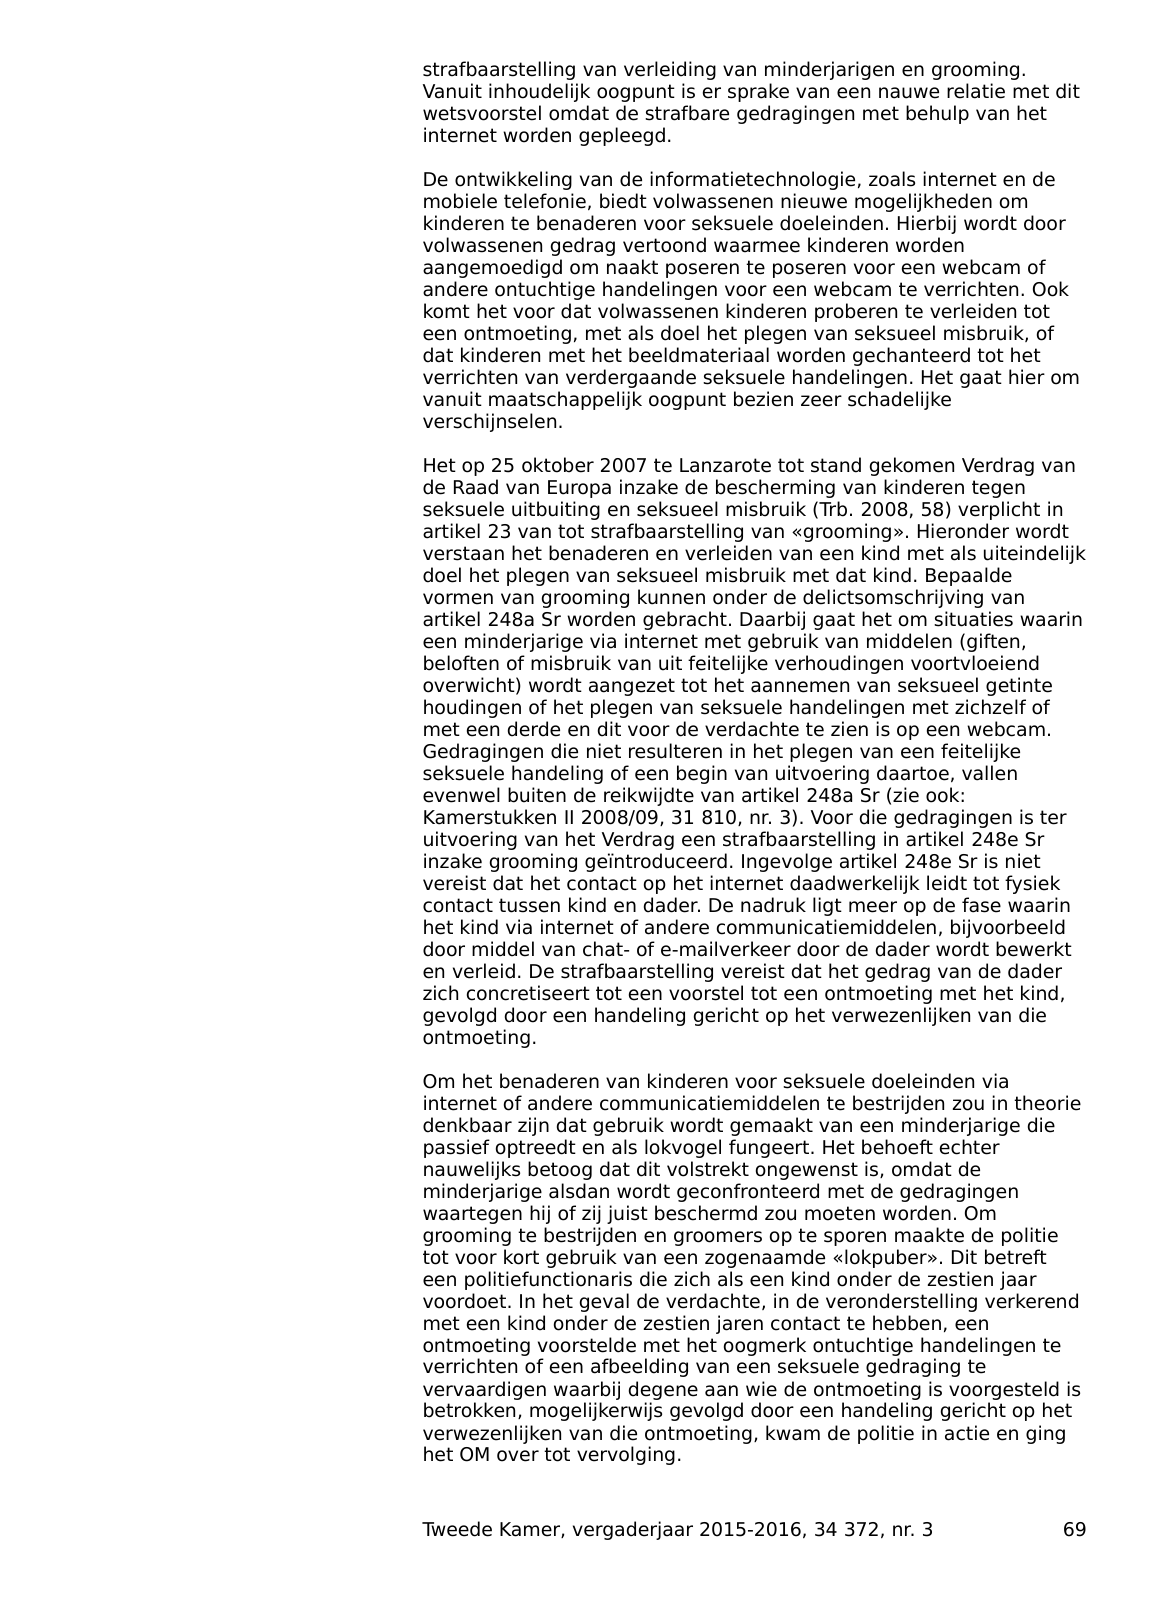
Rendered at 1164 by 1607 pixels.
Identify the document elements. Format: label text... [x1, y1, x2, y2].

text Om het benaderen van kinderen voor seksuele doeleinden via internet of andere communicatiemiddelen te bestrijden zou in theorie denkbaar zijn dat gebruik wordt gemaakt van een minderjarige die passief optreedt en als lokvogel fungeert. Het behoeft echter nauwelijks betoog dat dit volstrekt ongewenst is, omdat de minderjarige alsdan wordt geconfronteerd met de gedragingen waartegen hij of zij juist beschermd zou moeten worden. Om grooming te bestrijden en groomers op te sporen maakte de politie tot voor kort gebruik van een zogenaamde «lokpuber». Dit betreft een politiefunctionaris die zich als een kind onder de zestien jaar voordoet. In het geval de verdachte, in de veronderstelling verkerend met een kind onder de zestien jaren contact te hebben, een ontmoeting voorstelde met het oogmerk ontuchtige handelingen te verrichten of een afbeelding van een seksuele gedraging te vervaardigen waarbij degene aan wie de ontmoeting is voorgesteld is betrokken, mogelijkerwijs gevolgd door een handeling gericht op het verwezenlijken van die ontmoeting, kwam de politie in actie en ging het OM over tot vervolging. [422, 1071, 1087, 1466]
text De ontwikkeling van de informatietechnologie, zoals internet en de mobiele telefonie, biedt volwassenen nieuwe mogelijkheden om kinderen te benaderen voor seksuele doeleinden. Hierbij wordt door volwassenen gedrag vertoond waarmee kinderen worden aangemoedigd om naakt poseren te poseren voor een webcam of andere ontuchtige handelingen voor een webcam te verrichten. Ook komt het voor dat volwassenen kinderen proberen te verleiden tot een ontmoeting, met als doel het plegen van seksueel misbruik, of dat kinderen met het beeldmateriaal worden gechanteerd tot het verrichten van verdergaande seksuele handelingen. Het gaat hier om vanuit maatschappelijk oogpunt bezien zeer schadelijke verschijnselen. [422, 169, 1087, 433]
text Het op 25 oktober 2007 te Lanzarote tot stand gekomen Verdrag van de Raad van Europa inzake de bescherming van kinderen tegen seksuele uitbuiting en seksueel misbruik (Trb. 2008, 58) verplicht in artikel 23 van tot strafbaarstelling van «grooming». Hieronder wordt verstaan het benaderen en verleiden van een kind met als uiteindelijk doel het plegen van seksueel misbruik met dat kind. Bepaalde vormen van grooming kunnen onder de delictsomschrijving van artikel 248a Sr worden gebracht. Daarbij gaat het om situaties waarin een minderjarige via internet met gebruik van middelen (giften, beloften of misbruik van uit feitelijke verhoudingen voortvloeiend overwicht) wordt aangezet tot het aannemen van seksueel getinte houdingen of het plegen van seksuele handelingen met zichzelf of met een derde en dit voor de verdachte te zien is op een webcam. Gedragingen die niet resulteren in het plegen van een feitelijke seksuele handeling of een begin van uitvoering daartoe, vallen evenwel buiten de reikwijdte van artikel 248a Sr (zie ook: Kamerstukken II 2008/09, 31 810, nr. 3). Voor die gedragingen is ter uitvoering van het Verdrag een strafbaarstelling in artikel 248e Sr inzake grooming geïntroduceerd. Ingevolge artikel 248e Sr is niet vereist dat het contact op het internet daadwerkelijk leidt tot fysiek contact tussen kind en dader. De nadruk ligt meer op de fase waarin het kind via internet of andere communicatiemiddelen, bijvoorbeeld door middel van chat- of e-mailverkeer door de dader wordt bewerkt en verleid. De strafbaarstelling vereist dat het gedrag van de dader zich concretiseert tot een voorstel tot een ontmoeting met het kind, gevolgd door een handeling gericht op het verwezenlijken van die ontmoeting. [422, 455, 1087, 1048]
text strafbaarstelling van verleiding van minderjarigen en grooming. Vanuit inhoudelijk oogpunt is er sprake van een nauwe relatie met dit wetsvoorstel omdat de strafbare gedragingen met behulp van het internet worden gepleegd. [422, 59, 1087, 147]
